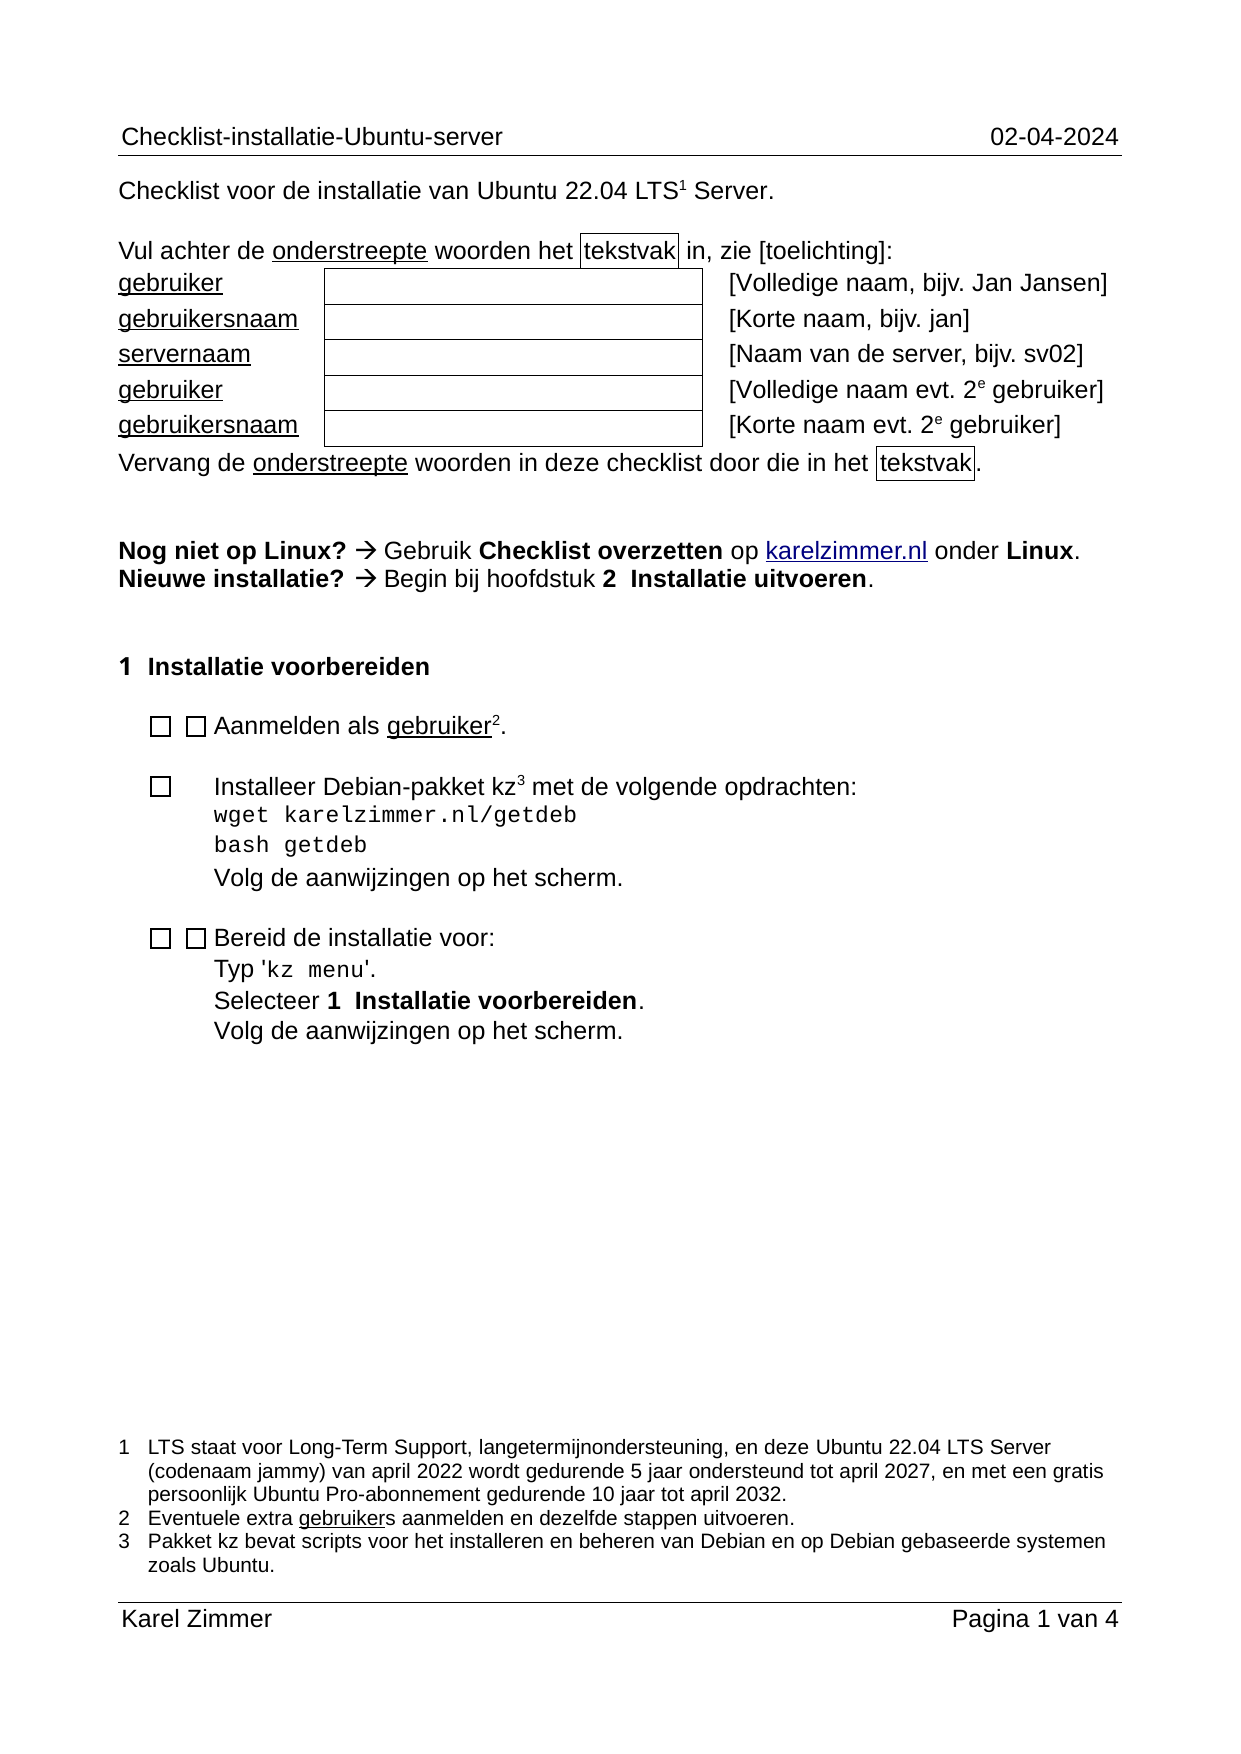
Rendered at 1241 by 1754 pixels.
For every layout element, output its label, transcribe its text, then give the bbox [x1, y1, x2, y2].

table_cell [142, 741, 177, 772]
text Vervang de ONDERSTREEPTE woorden in deze checklist door die in het [118, 446, 876, 481]
table_cell [142, 863, 177, 893]
table_cell [118, 985, 142, 1016]
table_cell [142, 1016, 177, 1046]
text tekstvak [581, 234, 678, 268]
table_cell [177, 985, 213, 1016]
text . [975, 446, 1122, 481]
table_cell [118, 1016, 142, 1046]
text [Volledige naam, bijv. Jan Jansen] [703, 268, 1122, 304]
table_cell [177, 893, 213, 923]
table_cell [142, 954, 177, 985]
table_cell [118, 832, 142, 863]
table_cell [142, 772, 177, 802]
text [Korte naam, bijv. jan] [703, 304, 1122, 339]
table_cell Selecteer 1 Installatie voorbereiden. [213, 985, 1122, 1016]
table_cell [118, 772, 142, 802]
table_cell [142, 893, 177, 923]
table_cell [213, 893, 1122, 923]
table_cell [177, 741, 213, 772]
table_cell [118, 954, 142, 985]
text in, zie [toelichting]: [679, 233, 1122, 268]
table_cell wget karelzimmer.nl/getdeb [213, 802, 1122, 832]
table_cell [118, 863, 142, 893]
table_header [177, 711, 213, 741]
table_cell [177, 832, 213, 863]
text serverNAAM [118, 339, 324, 375]
text LTS staat voor Long-Term Support, langetermijnondersteuning, en deze Ubuntu 22.04 LTS Server (codenaam jammy) van april 2022 wordt gedurende 5 jaar ondersteund tot april 2027, en met een gratis persoonlijk Ubuntu Pro-abonnement gedurende 10 jaar tot april 2032. [118, 1436, 1122, 1506]
text gebruikersnaam [118, 304, 324, 339]
table_cell [142, 832, 177, 863]
table_cell [142, 802, 177, 832]
table_cell [177, 954, 213, 985]
table_cell Volg de aanwijzingen op het scherm. [213, 1016, 1122, 1046]
table_cell [177, 802, 213, 832]
text Nieuwe installatie?  Begin bij hoofdstuk 2 Installatie uitvoeren. [118, 565, 1122, 593]
text GEBRUIKERSNaaM [118, 410, 324, 446]
table_header [118, 711, 142, 741]
table_cell [177, 1016, 213, 1046]
text Checklist voor de installatie van Ubuntu 22.04 LTS Server. [118, 177, 1122, 205]
table_cell [118, 893, 142, 923]
text GEBRUIKER [118, 268, 324, 304]
table_header [142, 711, 177, 741]
table_cell [177, 923, 213, 953]
text [Volledige naam evt. 2e gebruiker] [703, 375, 1122, 410]
text [Naam van de server, bijv. sv02] [703, 339, 1122, 375]
table_cell [177, 863, 213, 893]
table_cell [118, 923, 142, 953]
table_cell [142, 985, 177, 1016]
table_cell Installeer Debian-pakket kz met de volgende opdrachten: [213, 772, 1122, 802]
table_cell [177, 772, 213, 802]
text Nog niet op Linux?  Gebruik Checklist overzetten op karelzimmer.nl onder Linux. [118, 537, 1122, 565]
list Installatie voorbereiden [118, 649, 1122, 683]
table_cell [118, 741, 142, 772]
table_header Aanmelden als gebruiker. [213, 711, 1122, 741]
table_cell Volg de aanwijzingen op het scherm. [213, 863, 1122, 893]
table_cell [142, 923, 177, 953]
table_cell bash getdeb [213, 832, 1122, 863]
text Vul achter de ONDERSTREEPTE woorden het [118, 233, 580, 268]
text [Korte naam evt. 2e gebruiker] [703, 410, 1122, 446]
text GEBRUIKER [118, 375, 324, 410]
table_cell [118, 802, 142, 832]
table_cell Bereid de installatie voor: [213, 923, 1122, 953]
table_cell [213, 741, 1122, 772]
text tekstvak [877, 447, 974, 480]
table_cell Typ 'kz menu'. [213, 954, 1122, 985]
